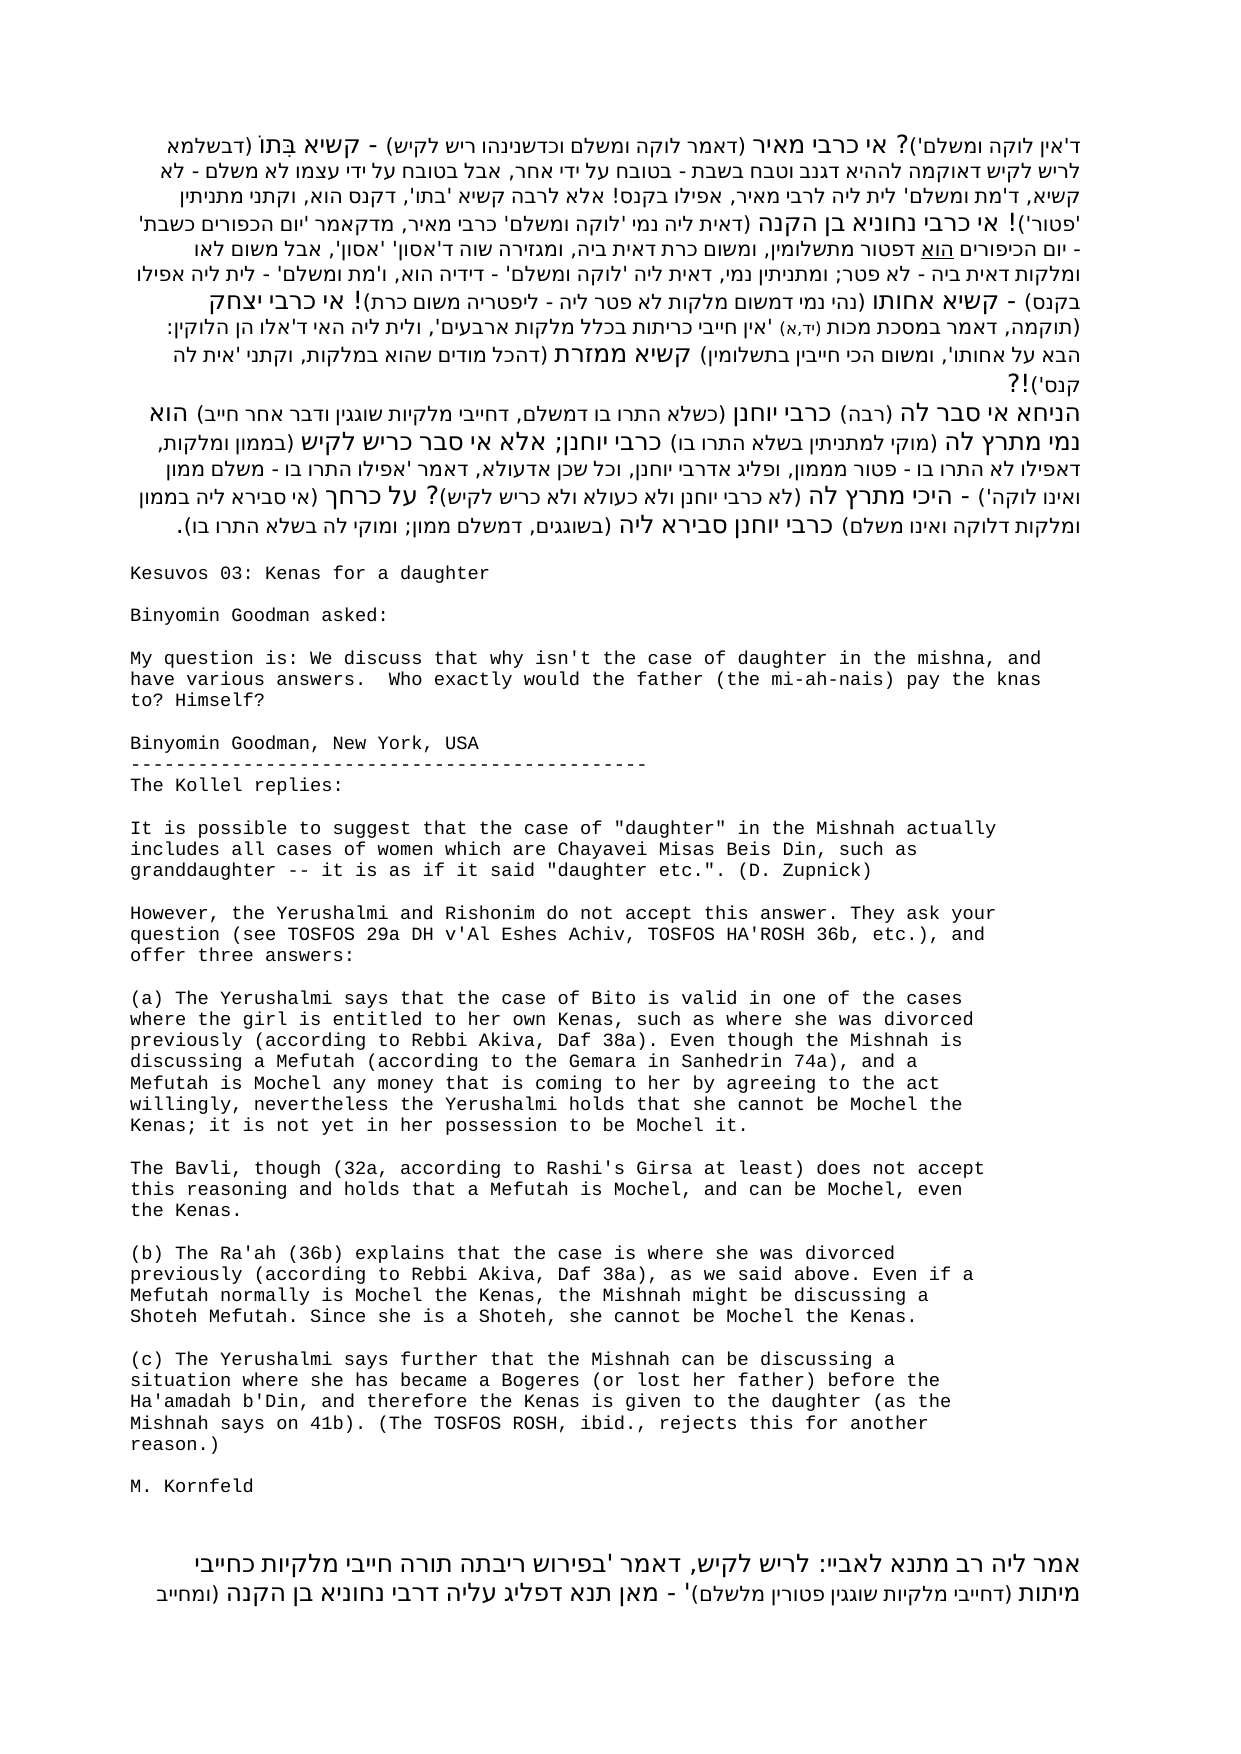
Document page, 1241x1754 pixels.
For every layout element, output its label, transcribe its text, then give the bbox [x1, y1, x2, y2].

text Kesuvos 03: Kenas for a daughter Binyomin Goodman asked: My question is: We discuss that why isn't the case of daughter in the mishna, and have various answers. Who exactly would the father (the mi-ah-nais) pay the knas to? Himself? Binyomin Goodman, New York, USA ---------------------------------------------- The Kollel replies: It is possible to suggest that the case of "daughter" in the Mishnah actually includes all cases of women which are Chayavei Misas Beis Din, such as granddaughter -- it is as if it said "daughter etc.". (D. Zupnick) However, the Yerushalmi and Rishonim do not accept this answer. They ask your question (see TOSFOS 29a DH v'Al Eshes Achiv, TOSFOS HA'ROSH 36b, etc.), and offer three answers: (a) The Yerushalmi says that the case of Bito is valid in one of the cases where the girl is entitled to her own Kenas, such as where she was divorced previously (according to Rebbi Akiva, Daf 38a). Even though the Mishnah is discussing a Mefutah (according to the Gemara in Sanhedrin 74a), and a Mefutah is Mochel any money that is coming to her by agreeing to the act willingly, nevertheless the Yerushalmi holds that she cannot be Mochel the Kenas; it is not yet in her possession to be Mochel it. The Bavli, though (32a, according to Rashi's Girsa at least) does not accept this reasoning and holds that a Mefutah is Mochel, and can be Mochel, even the Kenas. (b) The Ra'ah (36b) explains that the case is where she was divorced previously (according to Rebbi Akiva, Daf 38a), as we said above. Even if a Mefutah normally is Mochel the Kenas, the Mishnah might be discussing a Shoteh Mefutah. Since she is a Shoteh, she cannot be Mochel the Kenas. (c) The Yerushalmi says further that the Mishnah can be discussing a situation where she has became a Bogeres (or lost her father) before the Ha'amadah b'Din, and therefore the Kenas is given to the daughter (as the Mishnah says on 41b). (The TOSFOS ROSH, ibid., rejects this for another reason.) M. Kornfeld [130, 563, 1081, 1498]
text ד'אין לוקה ומשלם')? אי כרבי מאיר (דאמר לוקה ומשלם וכדשנינהו ריש לקיש) - קשיא בִּתוֹ (דבשלמא לריש לקיש דאוקמה לההיא דגנב וטבח בשבת - בטובח על ידי אחר, אבל בטובח על ידי עצמו לא משלם - לא קשיא, ד'מת ומשלם' לית ליה לרבי מאיר, אפילו בקנס! אלא לרבה קשיא 'בתו', דקנס הוא, וקתני מתניתין 'פטור')! אי כרבי נחוניא בן הקנה (דאית ליה נמי 'לוקה ומשלם' כרבי מאיר, מדקאמר 'יום הכפורים כשבת' - יום הכיפורים הוא דפטור מתשלומין, ומשום כרת דאית ביה, ומגזירה שוה ד'אסון' 'אסון', אבל משום לאו ומלקות דאית ביה - לא פטר; ומתניתין נמי, דאית ליה 'לוקה ומשלם' - דידיה הוא, ו'מת ומשלם' - לית ליה אפילו בקנס) - קשיא אחותו (נהי נמי דמשום מלקות לא פטר ליה - ליפטריה משום כרת)! אי כרבי יצחק (תוקמה, דאמר במסכת מכות (יד,א) 'אין חייבי כריתות בכלל מלקות ארבעים', ולית ליה האי ד'אלו הן הלוקין: הבא על אחותו', ומשום הכי חייבין בתשלומין) קשיא ממזרת (דהכל מודים שהוא במלקות, וקתני 'אית לה קנס')!? [130, 130, 1081, 398]
text אמר ליה רב מתנא לאביי: לריש לקיש, דאמר 'בפירוש ריבתה תורה חייבי מלקיות כחייבי מיתות (דחייבי מלקיות שוגגין פטורין מלשלם)' - מאן תנא דפליג עליה דרבי נחוניא בן הקנה (ומחייב [130, 1549, 1081, 1607]
text הניחא אי סבר לה (רבה) כרבי יוחנן (כשלא התרו בו דמשלם, דחייבי מלקיות שוגגין ודבר אחר חייב) הוא נמי מתרץ לה (מוקי למתניתין בשלא התרו בו) כרבי יוחנן; אלא אי סבר כריש לקיש (בממון ומלקות, דאפילו לא התרו בו - פטור מממון, ופליג אדרבי יוחנן, וכל שכן אדעולא, דאמר 'אפילו התרו בו - משלם ממון ואינו לוקה') - היכי מתרץ לה (לא כרבי יוחנן ולא כעולא ולא כריש לקיש)? על כרחך (אי סבירא ליה בממון ומלקות דלוקה ואינו משלם) כרבי יוחנן סבירא ליה (בשוגגים, דמשלם ממון; ומוקי לה בשלא התרו בו). [130, 398, 1081, 539]
